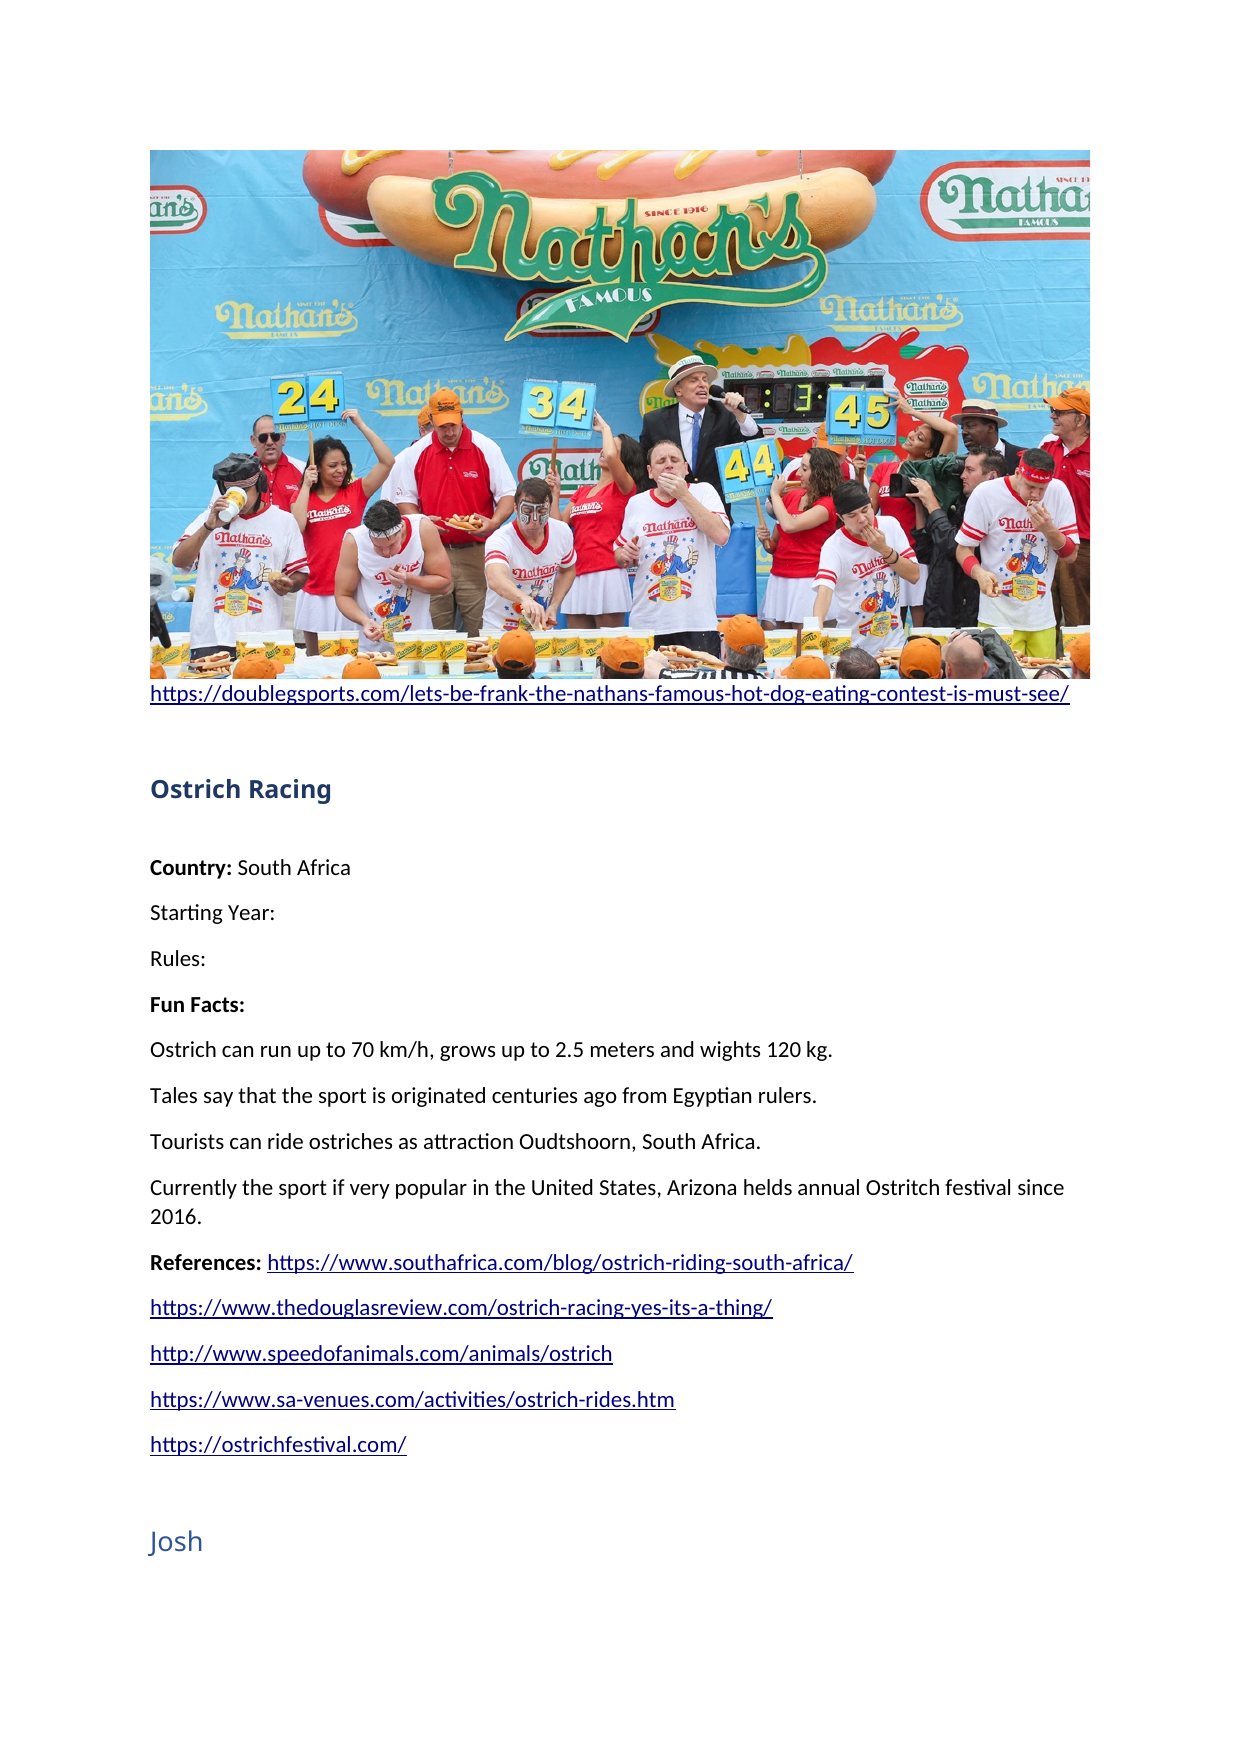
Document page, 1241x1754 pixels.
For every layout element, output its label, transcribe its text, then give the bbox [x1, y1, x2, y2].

text http://www.speedofanimals.com/animals/ostrich [150, 1339, 1090, 1367]
text Fun Facts: [150, 990, 1090, 1018]
subtitle Ostrich Racing [150, 772, 1090, 806]
text https://www.thedouglasreview.com/ostrich-racing-yes-its-a-thing/ [150, 1293, 1090, 1321]
text Rules: [150, 944, 1090, 972]
text Tourists can ride ostriches as attraction Oudtshoorn, South Africa. [150, 1127, 1090, 1155]
text Starting Year: [150, 898, 1090, 926]
text https://doublegsports.com/lets-be-frank-the-nathans-famous-hot-dog-eating-contest-is-must-see/ [150, 679, 1090, 707]
text https://www.sa-venues.com/activities/ostrich-rides.htm [150, 1385, 1090, 1413]
text https://ostrichfestival.com/ [150, 1431, 1090, 1458]
text Tales say that the sport is originated centuries ago from Egyptian rulers. [150, 1081, 1090, 1109]
text Country: South Africa [150, 853, 1090, 881]
text Currently the sport if very popular in the United States, Arizona helds annual Ostritch festival since 2016. [150, 1173, 1090, 1230]
text References: https://www.southafrica.com/blog/ostrich-riding-south-africa/ [150, 1248, 1090, 1276]
subtitle Josh [150, 1523, 1090, 1560]
text Ostrich can run up to 70 km/h, grows up to 2.5 meters and wights 120 kg. [150, 1036, 1090, 1064]
